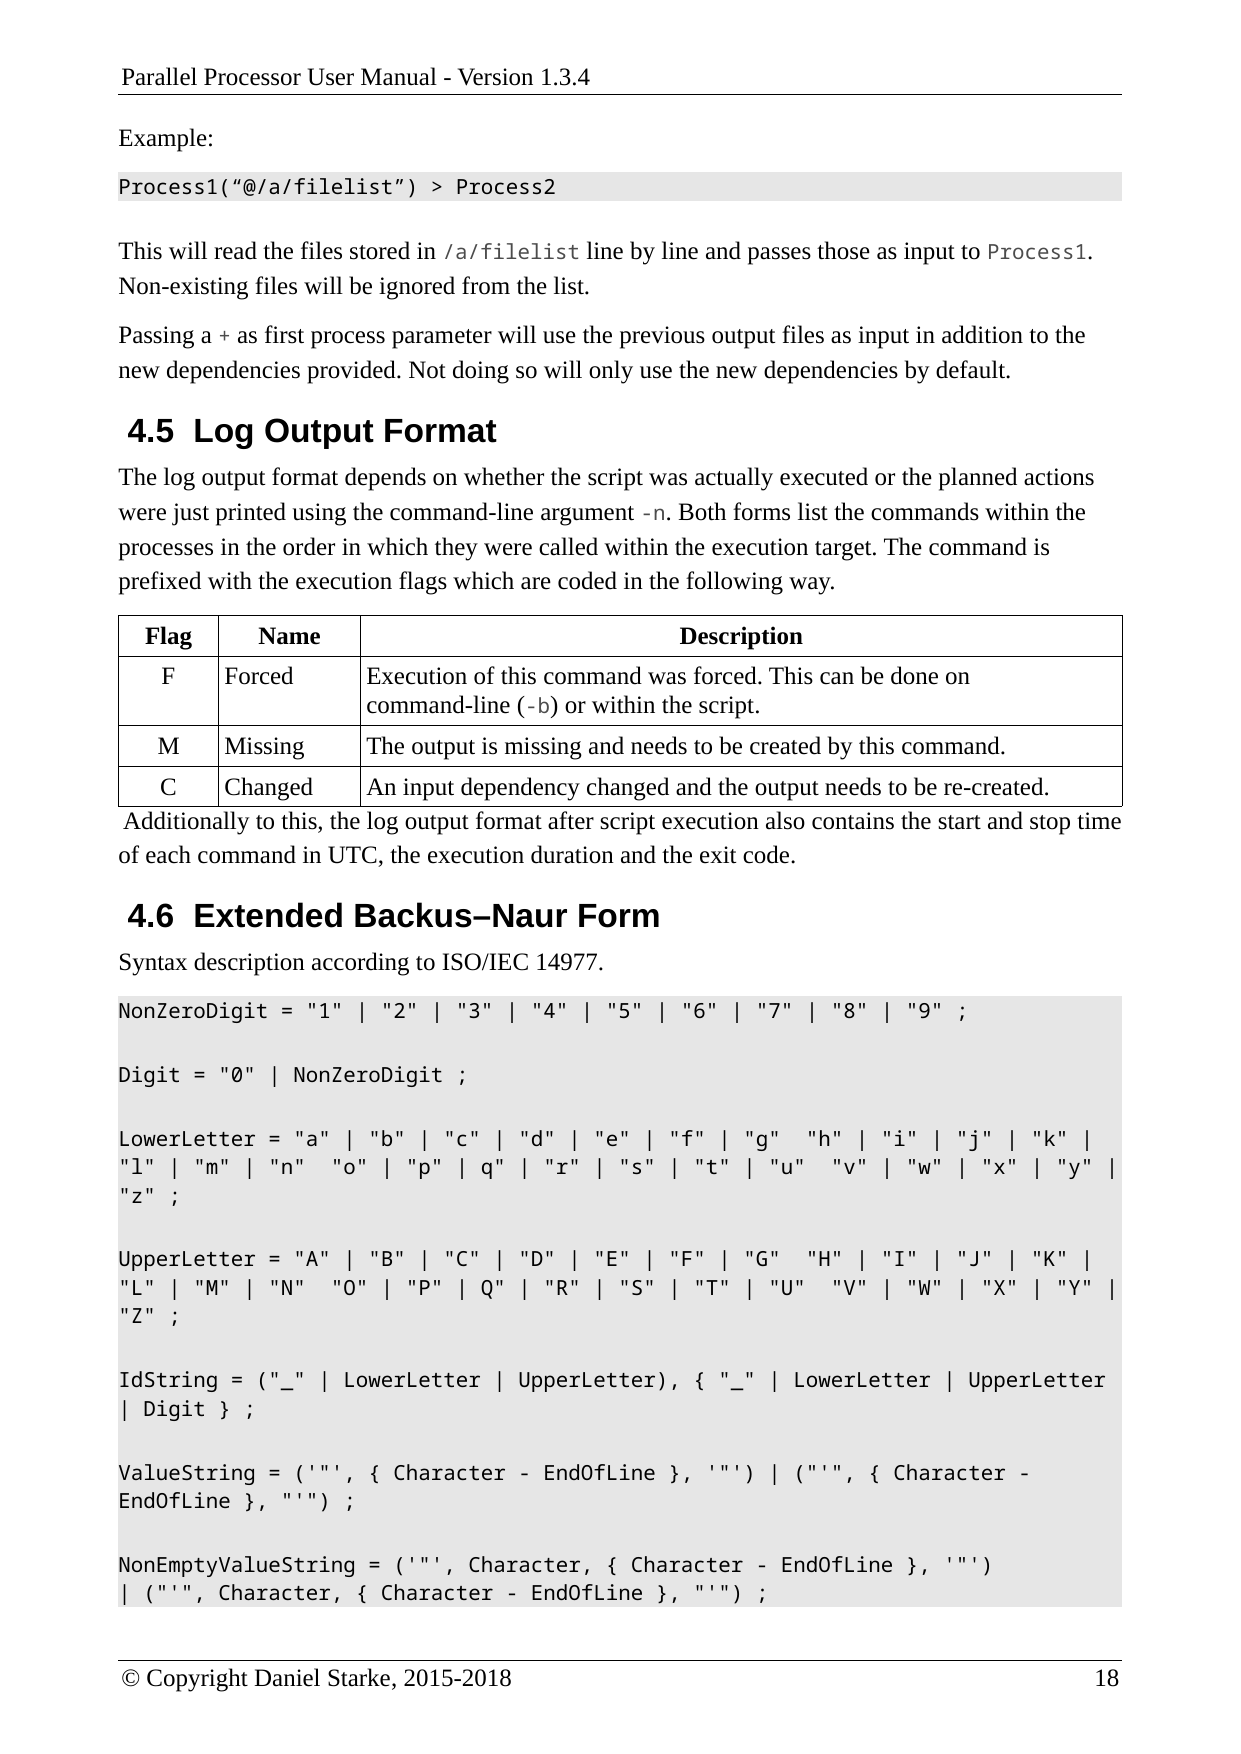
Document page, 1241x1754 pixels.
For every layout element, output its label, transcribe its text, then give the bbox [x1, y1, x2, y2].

text ValueString = ('"', { Character - EndOfLine }, '"') | ("'", { Character - EndOfLine }, "'") ; [118, 1458, 1122, 1514]
table_cell The output is missing and needs to be created by this command. [361, 726, 1122, 766]
table_cell Missing [219, 726, 360, 766]
table_cell M [119, 726, 218, 766]
text Syntax description according to ISO/IEC 14977. [118, 947, 1122, 976]
text This will read the files stored in /a/filelist line by line and passes those as input to Process1. Non-existing files will be ignored from the list. [118, 236, 1122, 300]
table_cell Forced [219, 657, 360, 725]
text The log output format depends on whether the script was actually executed or the planned actions were just printed using the command‑line argument ‑n. Both forms list the commands within the processes in the order in which they were called within the execution target. The command is prefixed with the execution flags which are coded in the following way. [118, 462, 1122, 595]
text NonZeroDigit = "1" | "2" | "3" | "4" | "5" | "6" | "7" | "8" | "9" ; [118, 996, 1122, 1024]
text UpperLetter = "A" | "B" | "C" | "D" | "E" | "F" | "G" "H" | "I" | "J" | "K" | "L" | "M" | "N" "O" | "P" | Q" | "R" | "S" | "T" | "U" "V" | "W" | "X" | "Y" | "Z" ; [118, 1244, 1122, 1330]
table_cell An input dependency changed and the output needs to be re‑created. [361, 767, 1122, 806]
table_cell C [119, 767, 218, 806]
table_header Name [219, 616, 360, 656]
table_cell Changed [219, 767, 360, 806]
table_header Flag [119, 616, 218, 656]
subtitle Extended Backus–Naur Form [118, 896, 1122, 934]
table_cell F [119, 657, 218, 725]
text Process1(“@/a/filelist”) > Process2 [118, 172, 1122, 201]
text NonEmptyValueString = ('"', Character, { Character - EndOfLine }, '"') | ("'", Character, { Character - EndOfLine }, "'") ; [118, 1550, 1122, 1607]
text Digit = "0" | NonZeroDigit ; [118, 1060, 1122, 1088]
text Example: [118, 123, 1122, 152]
text Passing a + as first process parameter will use the previous output files as input in addition to the new dependencies provided. Not doing so will only use the new dependencies by default. [118, 320, 1122, 384]
table_header Description [361, 616, 1122, 656]
table_cell Execution of this command was forced. This can be done on command‑line (‑b) or within the script. [361, 657, 1122, 725]
text IdString = ("_" | LowerLetter | UpperLetter), { "_" | LowerLetter | UpperLetter | Digit } ; [118, 1365, 1122, 1422]
text Additionally to this, the log output format after script execution also contains the start and stop time of each command in UTC, the execution duration and the exit code. [118, 807, 1122, 869]
subtitle Log Output Format [118, 411, 1122, 449]
text LowerLetter = "a" | "b" | "c" | "d" | "e" | "f" | "g" "h" | "i" | "j" | "k" | "l" | "m" | "n" "o" | "p" | q" | "r" | "s" | "t" | "u" "v" | "w" | "x" | "y" | "z" ; [118, 1124, 1122, 1209]
